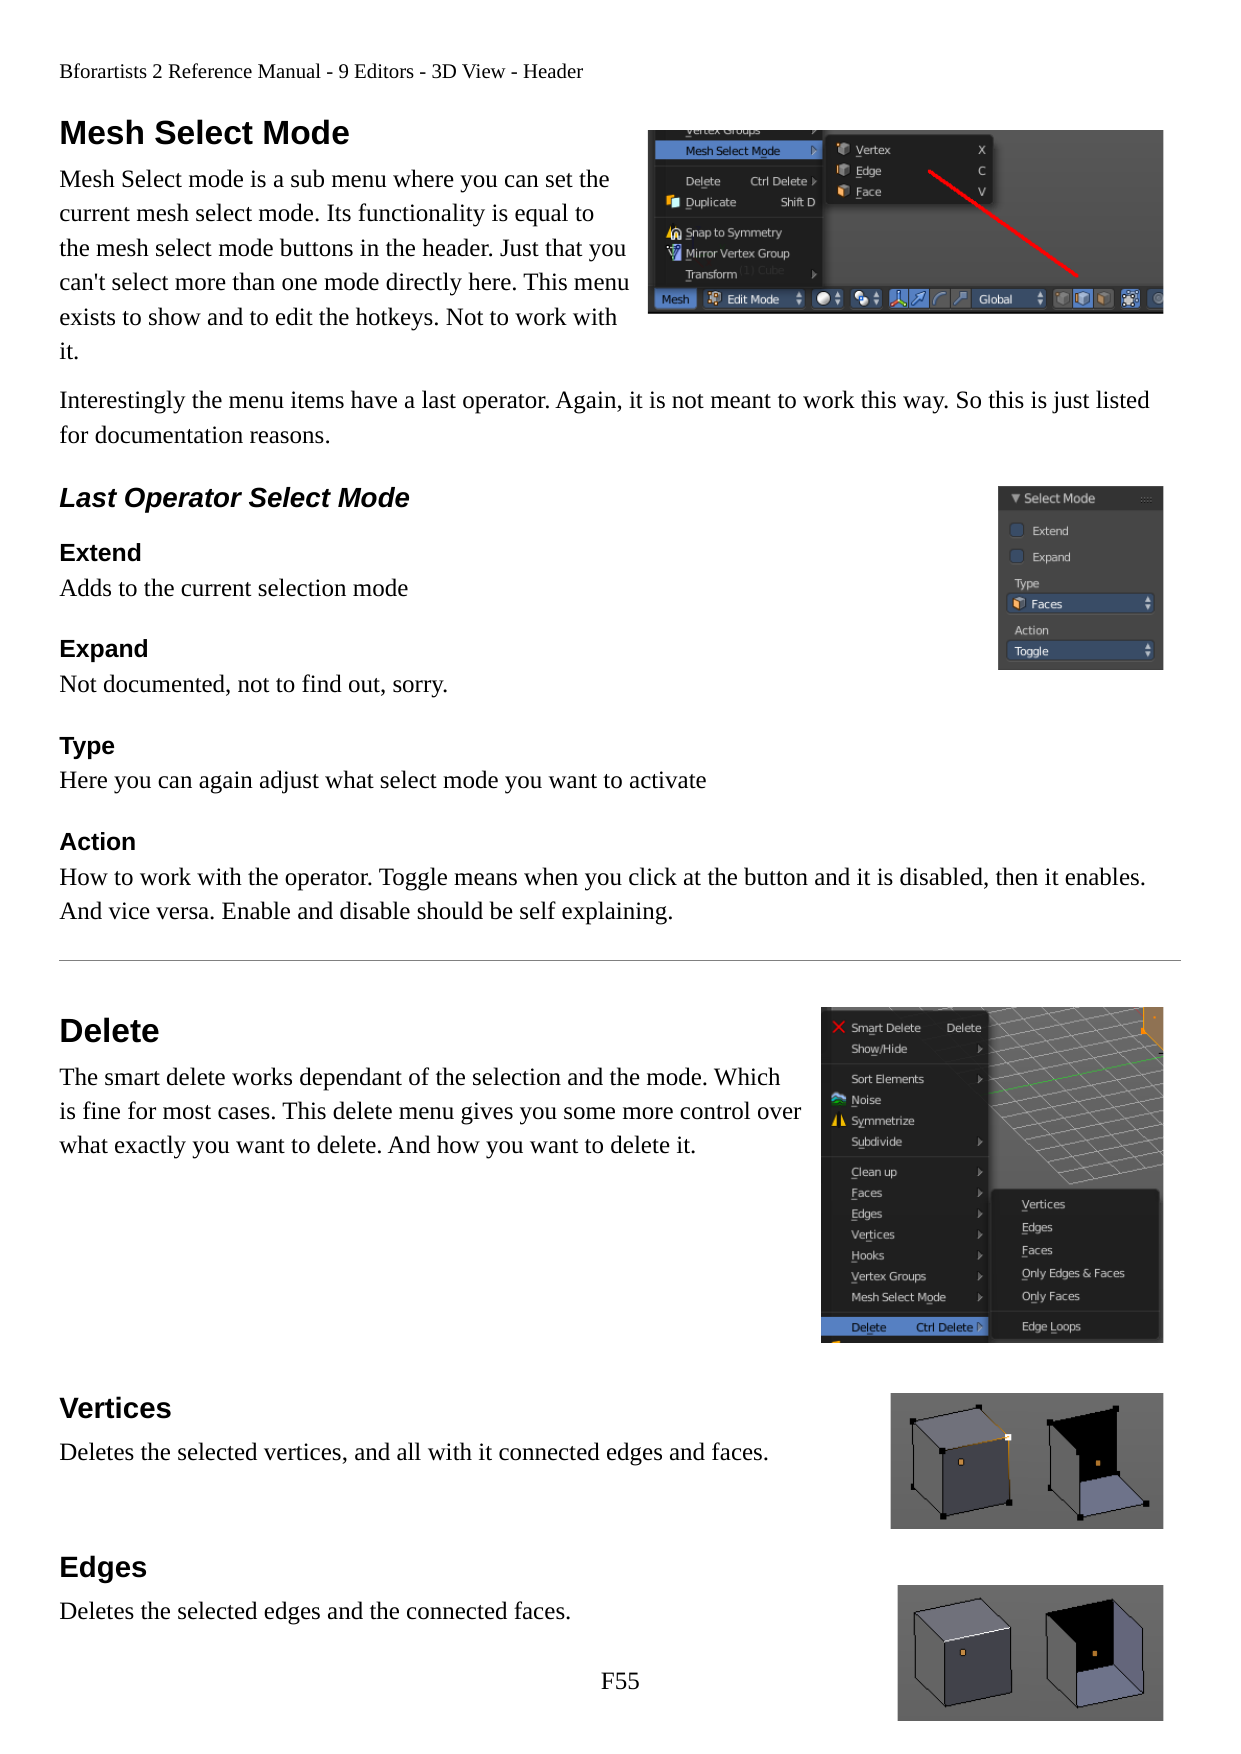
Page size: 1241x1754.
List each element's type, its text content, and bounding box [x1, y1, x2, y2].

picture [647, 130, 1164, 314]
subtitle Edges [59, 1549, 1181, 1583]
picture [897, 1585, 1164, 1721]
subtitle Extend [59, 538, 998, 567]
text How to work with the operator. Toggle means when you click at the button and it is disabled, then it enables. And vice versa. Enable and disable should be self explaining. [59, 862, 1181, 925]
picture [821, 1007, 1164, 1343]
text Deletes the selected vertices, and all with it connected edges and faces. [59, 1437, 890, 1466]
subtitle Expand [59, 634, 998, 663]
text Interestingly the menu items have a last operator. Again, it is not meant to work this way. So this is just listed for documentation reasons. [59, 385, 1181, 448]
text Mesh Select mode is a sub menu where you can set the current mesh select mode. Its functionality is equal to the mesh select mode buttons in the header. Just that you can't select more than one mode directly here. This menu exists to show and to edit the hotkeys. Not to work with it. [59, 164, 1181, 365]
picture [890, 1393, 1164, 1529]
subtitle Delete [59, 1011, 821, 1049]
subtitle Mesh Select Mode [59, 113, 1181, 151]
subtitle [1164, 634, 1181, 663]
text Deletes the selected edges and the connected faces. [59, 1596, 897, 1624]
text Here you can again adjust what select mode you want to activate [59, 766, 1181, 794]
subtitle [1164, 1011, 1181, 1049]
subtitle Action [59, 827, 1181, 856]
text Adds to the current selection mode [59, 573, 998, 602]
text The smart delete works dependant of the selection and the mode. Which is fine for most cases. This delete menu gives you some more control over what exactly you want to delete. And how you want to delete it. [59, 1062, 821, 1159]
subtitle Vertices [59, 1391, 1181, 1424]
picture [998, 486, 1164, 670]
subtitle Last Operator Select Mode [59, 481, 1181, 513]
subtitle Type [59, 731, 1181, 759]
text Not documented, not to find out, sorry. [59, 669, 1181, 698]
subtitle [1164, 538, 1181, 567]
